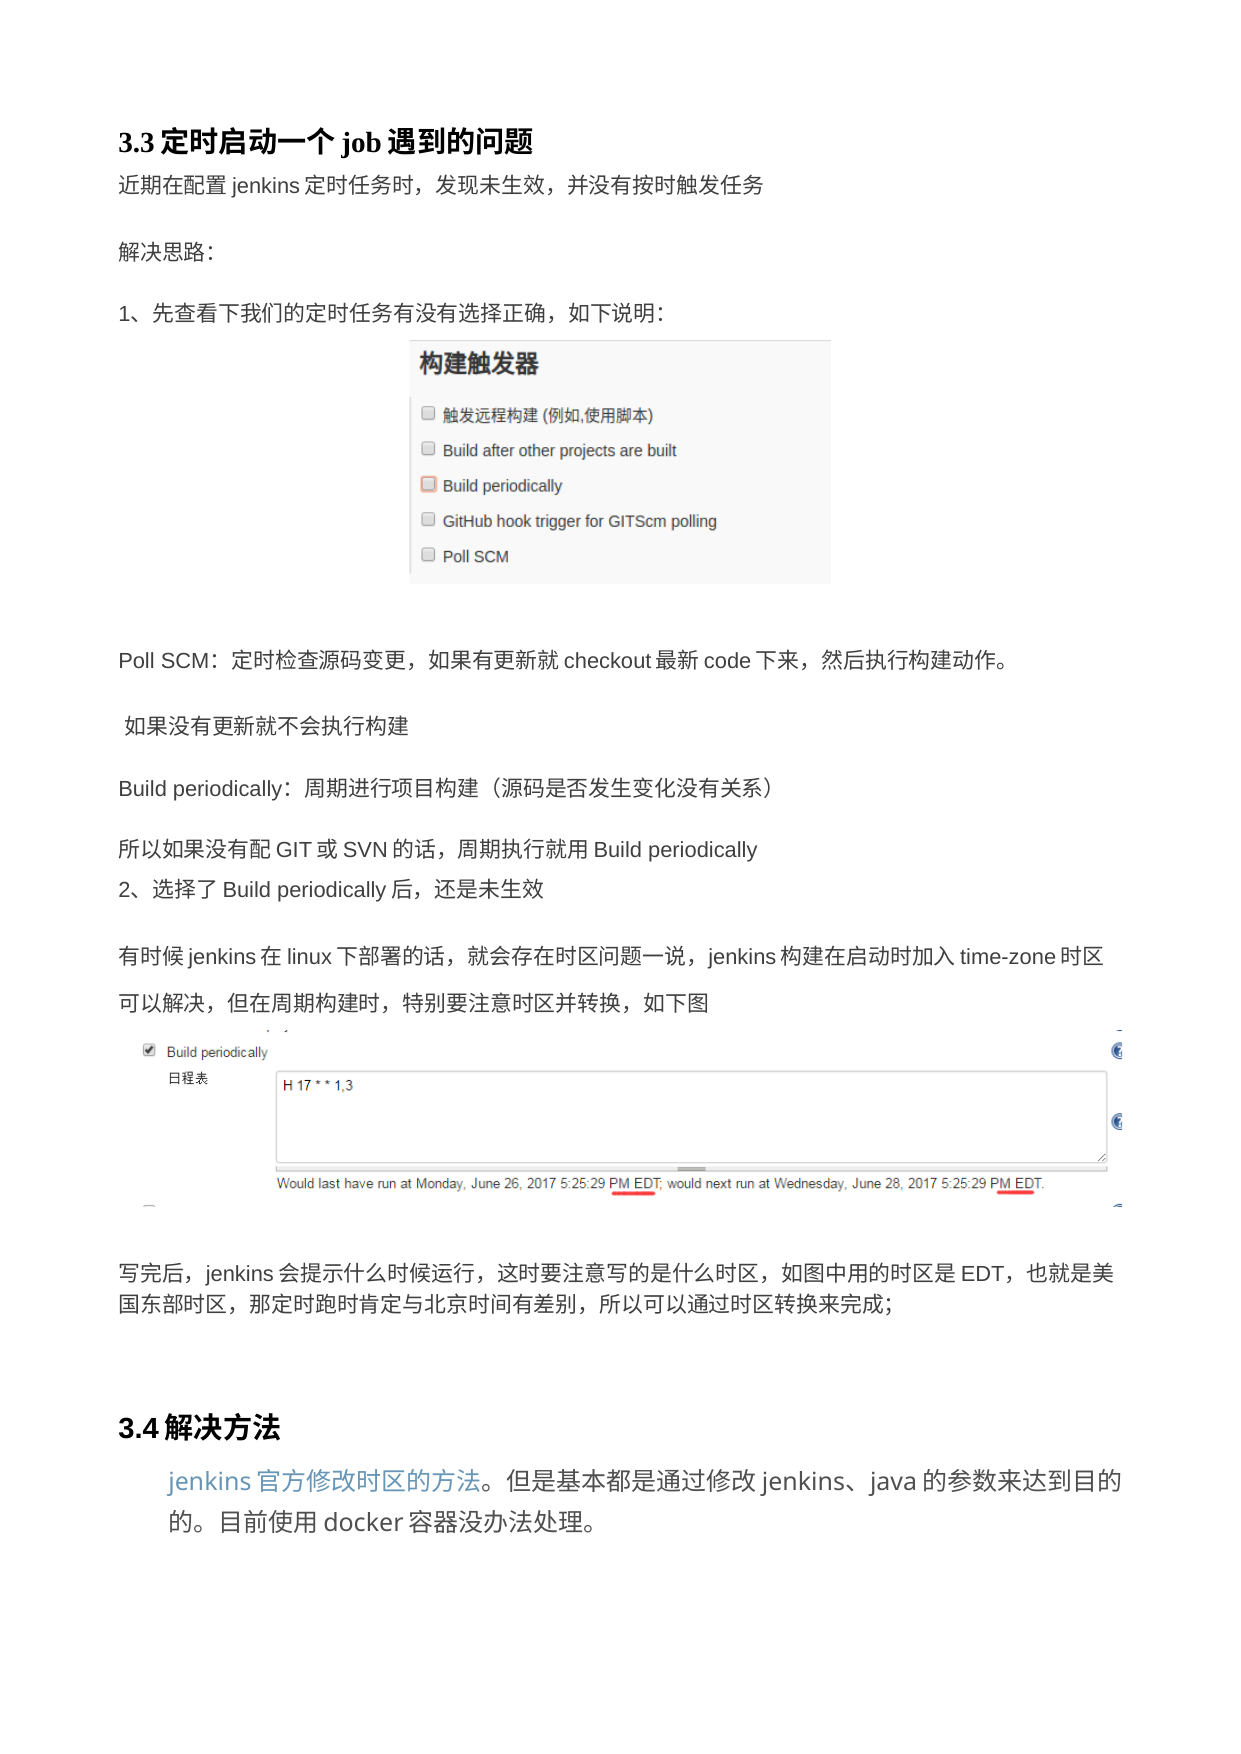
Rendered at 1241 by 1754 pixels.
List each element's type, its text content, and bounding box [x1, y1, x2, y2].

subtitle 3.4解决方法 [118, 1411, 1122, 1445]
text 所以如果没有配GIT或SVN的话，周期执行就用Build periodically [118, 816, 1122, 862]
text 近期在配置jenkins定时任务时，发现未生效，并没有按时触发任务 [118, 173, 1122, 198]
text 写完后，jenkins会提示什么时候运行，这时要注意写的是什么时区，如图中用的时区是EDT，也就是美国东部时区，那定时跑时肯定与北京时间有差别，所以可以通过时区转换来完成； [118, 1261, 1122, 1317]
text 2、选择了Build periodically后，还是未生效 [118, 877, 1122, 902]
subtitle 3.3定时启动一个job遇到的问题 [118, 118, 1122, 160]
text 1、先查看下我们的定时任务有没有选择正确，如下说明： [118, 279, 1122, 326]
text Build periodically：周期进行项目构建（源码是否发生变化没有关系） [118, 754, 1122, 801]
text Poll SCM：定时检查源码变更，如果有更新就checkout最新code下来，然后执行构建动作。 [118, 648, 1122, 673]
text 如果没有更新就不会执行构建 [118, 693, 1122, 739]
picture [409, 340, 831, 584]
picture [118, 1030, 1123, 1207]
text 有时候jenkins在linux下部署的话，就会存在时区问题一说，jenkins构建在启动时加入time-zone时区可以解决，但在周期构建时，特别要注意时区并转换，如下图 [118, 922, 1122, 1016]
list jenkins官方修改时区的方法。但是基本都是通过修改jenkins、java的参数来达到目的的。目前使用docker容器没办法处理。 [168, 1457, 1122, 1539]
text 解决思路： [118, 218, 1122, 264]
